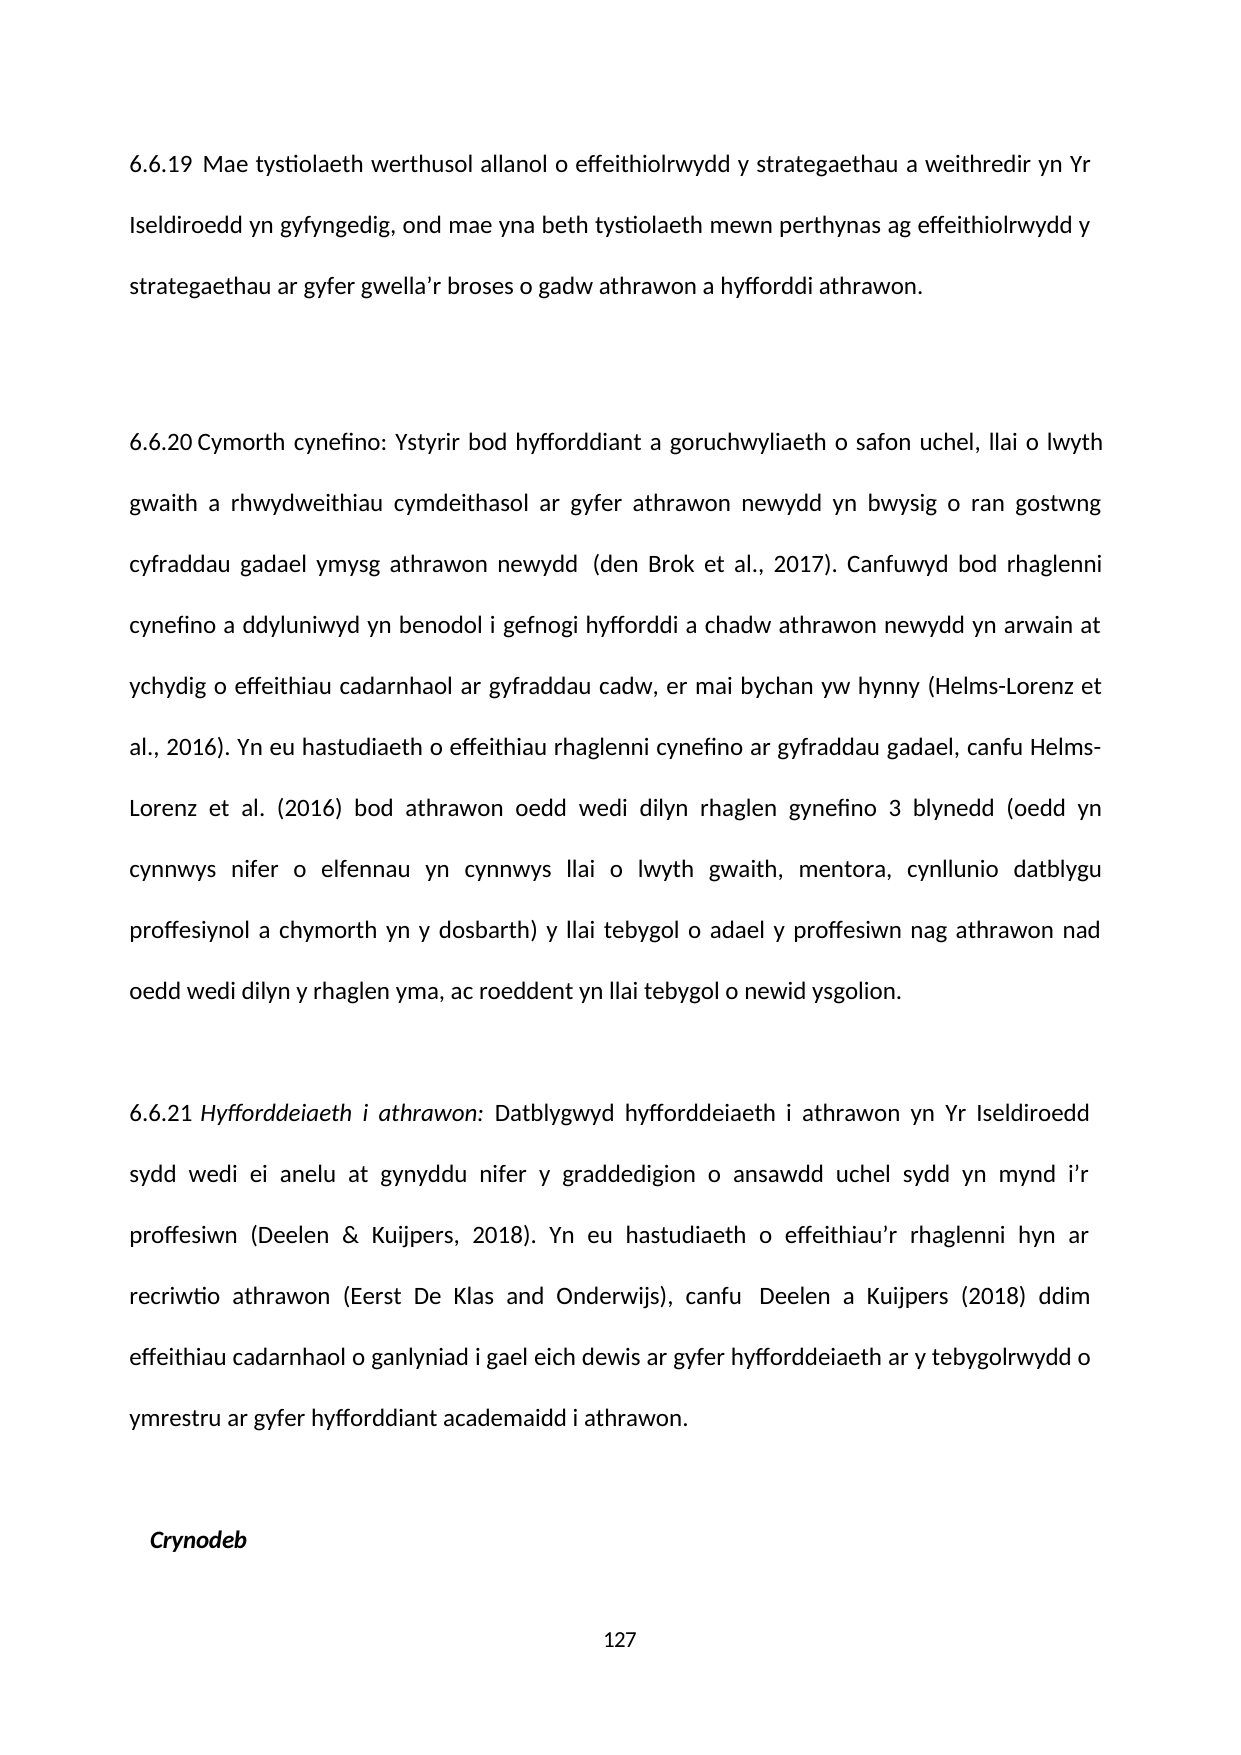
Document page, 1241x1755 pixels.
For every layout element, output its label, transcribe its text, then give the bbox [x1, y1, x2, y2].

list Cymorth cynefino: Ystyrir bod hyfforddiant a goruchwyliaeth o safon uchel, llai o lwyth gwaith a rhwydweithiau cymdeithasol ar gyfer athrawon newydd yn bwysig o ran gostwng cyfraddau gadael ymysg athrawon newydd (den Brok et al., 2017). Canfuwyd bod rhaglenni cynefino a ddyluniwyd yn benodol i gefnogi hyfforddi a chadw athrawon newydd yn arwain at ychydig o effeithiau cadarnhaol ar gyfraddau cadw, er mai bychan yw hynny (Helms-Lorenz et al., 2016). Yn eu hastudiaeth o effeithiau rhaglenni cynefino ar gyfraddau gadael, canfu Helms-Lorenz et al. (2016) bod athrawon oedd wedi dilyn rhaglen gynefino 3 blynedd (oedd yn cynnwys nifer o elfennau yn cynnwys llai o lwyth gwaith, mentora, cynllunio datblygu proffesiynol a chymorth yn y dosbarth) y llai tebygol o adael y proffesiwn nag athrawon nad oedd wedi dilyn y rhaglen yma, ac roeddent yn llai tebygol o newid ysgolion. [129, 426, 1103, 1006]
list Hyfforddeiaeth i athrawon: Datblygwyd hyfforddeiaeth i athrawon yn Yr Iseldiroedd sydd wedi ei anelu at gynyddu nifer y graddedigion o ansawdd uchel sydd yn mynd i’r proffesiwn (Deelen & Kuijpers, 2018). Yn eu hastudiaeth o effeithiau’r rhaglenni hyn ar recriwtio athrawon (Eerst De Klas and Onderwijs), canfu Deelen a Kuijpers (2018) ddim effeithiau cadarnhaol o ganlyniad i gael eich dewis ar gyfer hyfforddeiaeth ar y tebygolrwydd o ymrestru ar gyfer hyfforddiant academaidd i athrawon. [129, 1097, 1091, 1433]
subtitle Crynodeb [150, 1524, 1103, 1555]
list Mae tystiolaeth werthusol allanol o effeithiolrwydd y strategaethau a weithredir yn Yr Iseldiroedd yn gyfyngedig, ond mae yna beth tystiolaeth mewn perthynas ag effeithiolrwydd y strategaethau ar gyfer gwella’r broses o gadw athrawon a hyfforddi athrawon. [129, 148, 1091, 301]
